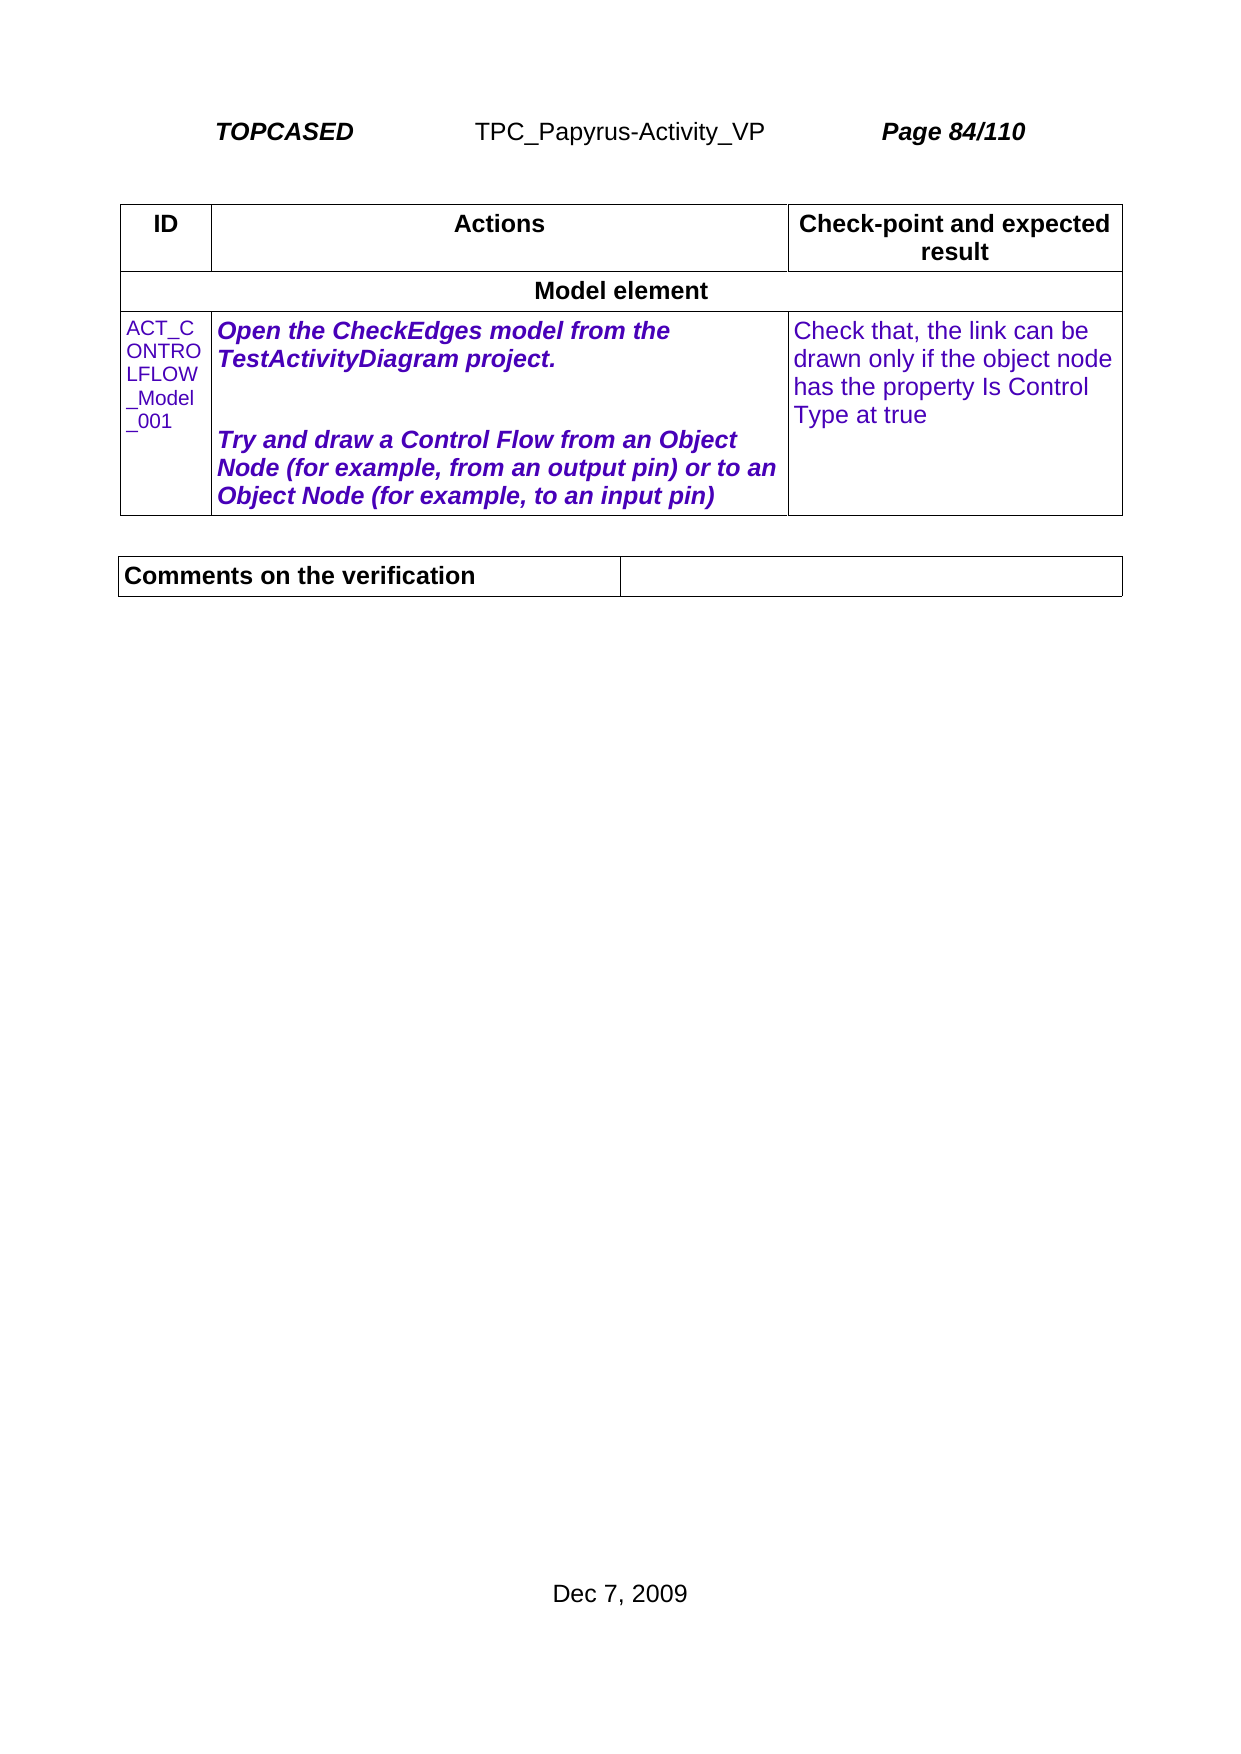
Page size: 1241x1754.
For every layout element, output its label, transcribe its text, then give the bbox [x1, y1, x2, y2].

table_cell ACT_CONTROLFLOW_Model_001 [121, 312, 211, 515]
table_header ID [121, 205, 211, 271]
table_header [621, 557, 1122, 596]
table_header Check-point and expected result [789, 205, 1122, 271]
table_cell Open the CheckEdges model from the TestActivityDiagram project. Try and draw a Control Flow from an Object Node (for example, from an output pin) or to an Object Node (for example, to an input pin) [212, 312, 787, 515]
table_cell Model element [121, 272, 1122, 311]
table_cell Check that, the link can be drawn only if the object node has the property Is Control Type at true [789, 312, 1122, 515]
table_header Comments on the verification [119, 557, 620, 596]
table_header Actions [212, 205, 787, 271]
